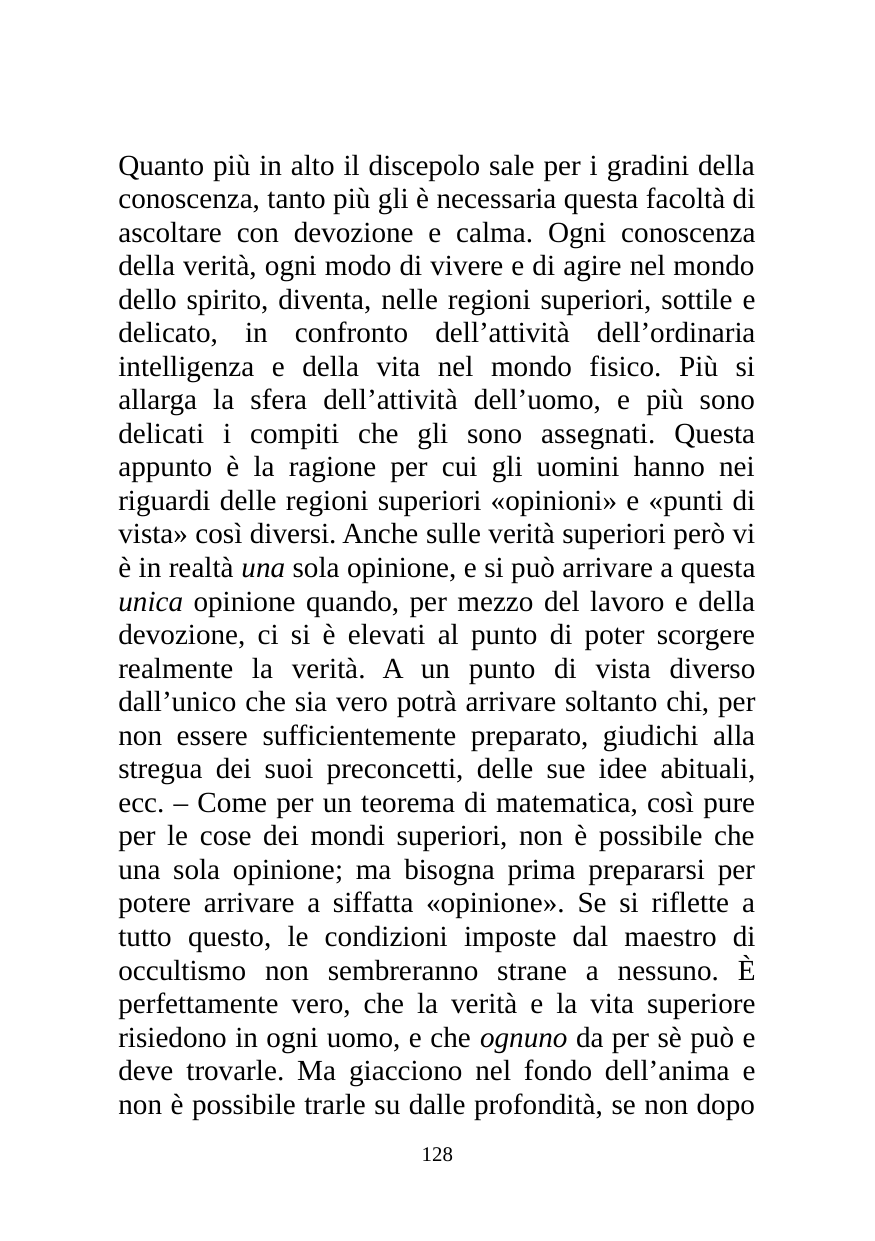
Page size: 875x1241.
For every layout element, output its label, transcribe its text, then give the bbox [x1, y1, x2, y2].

text Quanto più in alto il discepolo sale per i gradini della conoscenza, tanto più gli è necessaria questa facoltà di ascoltare con devozione e calma. Ogni conoscenza della verità, ogni modo di vivere e di agire nel mondo dello spirito, diventa, nelle regioni superiori, sottile e delicato, in confronto dell’attività dell’ordinaria intelligenza e della vita nel mondo fisico. Più si allarga la sfera dell’attività dell’uomo, e più sono delicati i compiti che gli sono assegnati. Questa appunto è la ragione per cui gli uomini hanno nei riguardi delle regioni superiori «opinioni» e «punti di vista» così diversi. Anche sulle verità superiori però vi è in realtà una sola opinione, e si può arrivare a questa unica opinione quando, per mezzo del lavoro e della devozione, ci si è elevati al punto di poter scorgere realmente la verità. A un punto di vista diverso dall’unico che sia vero potrà arrivare soltanto chi, per non essere sufficientemente preparato, giudichi alla stregua dei suoi preconcetti, delle sue idee abituali, ecc. – Come per un teorema di matematica, così pure per le cose dei mondi superiori, non è possibile che una sola opinione; ma bisogna prima prepararsi per potere arrivare a siffatta «opinione». Se si riflette a tutto questo, le condizioni imposte dal maestro di occultismo non sembreranno strane a nessuno. È perfettamente vero, che la verità e la vita superiore risiedono in ogni uomo, e che ognuno da per sè può e deve trovarle. Ma giacciono nel fondo dell’anima e non è possibile trarle su dalle profondità, se non dopo [118, 148, 756, 1120]
